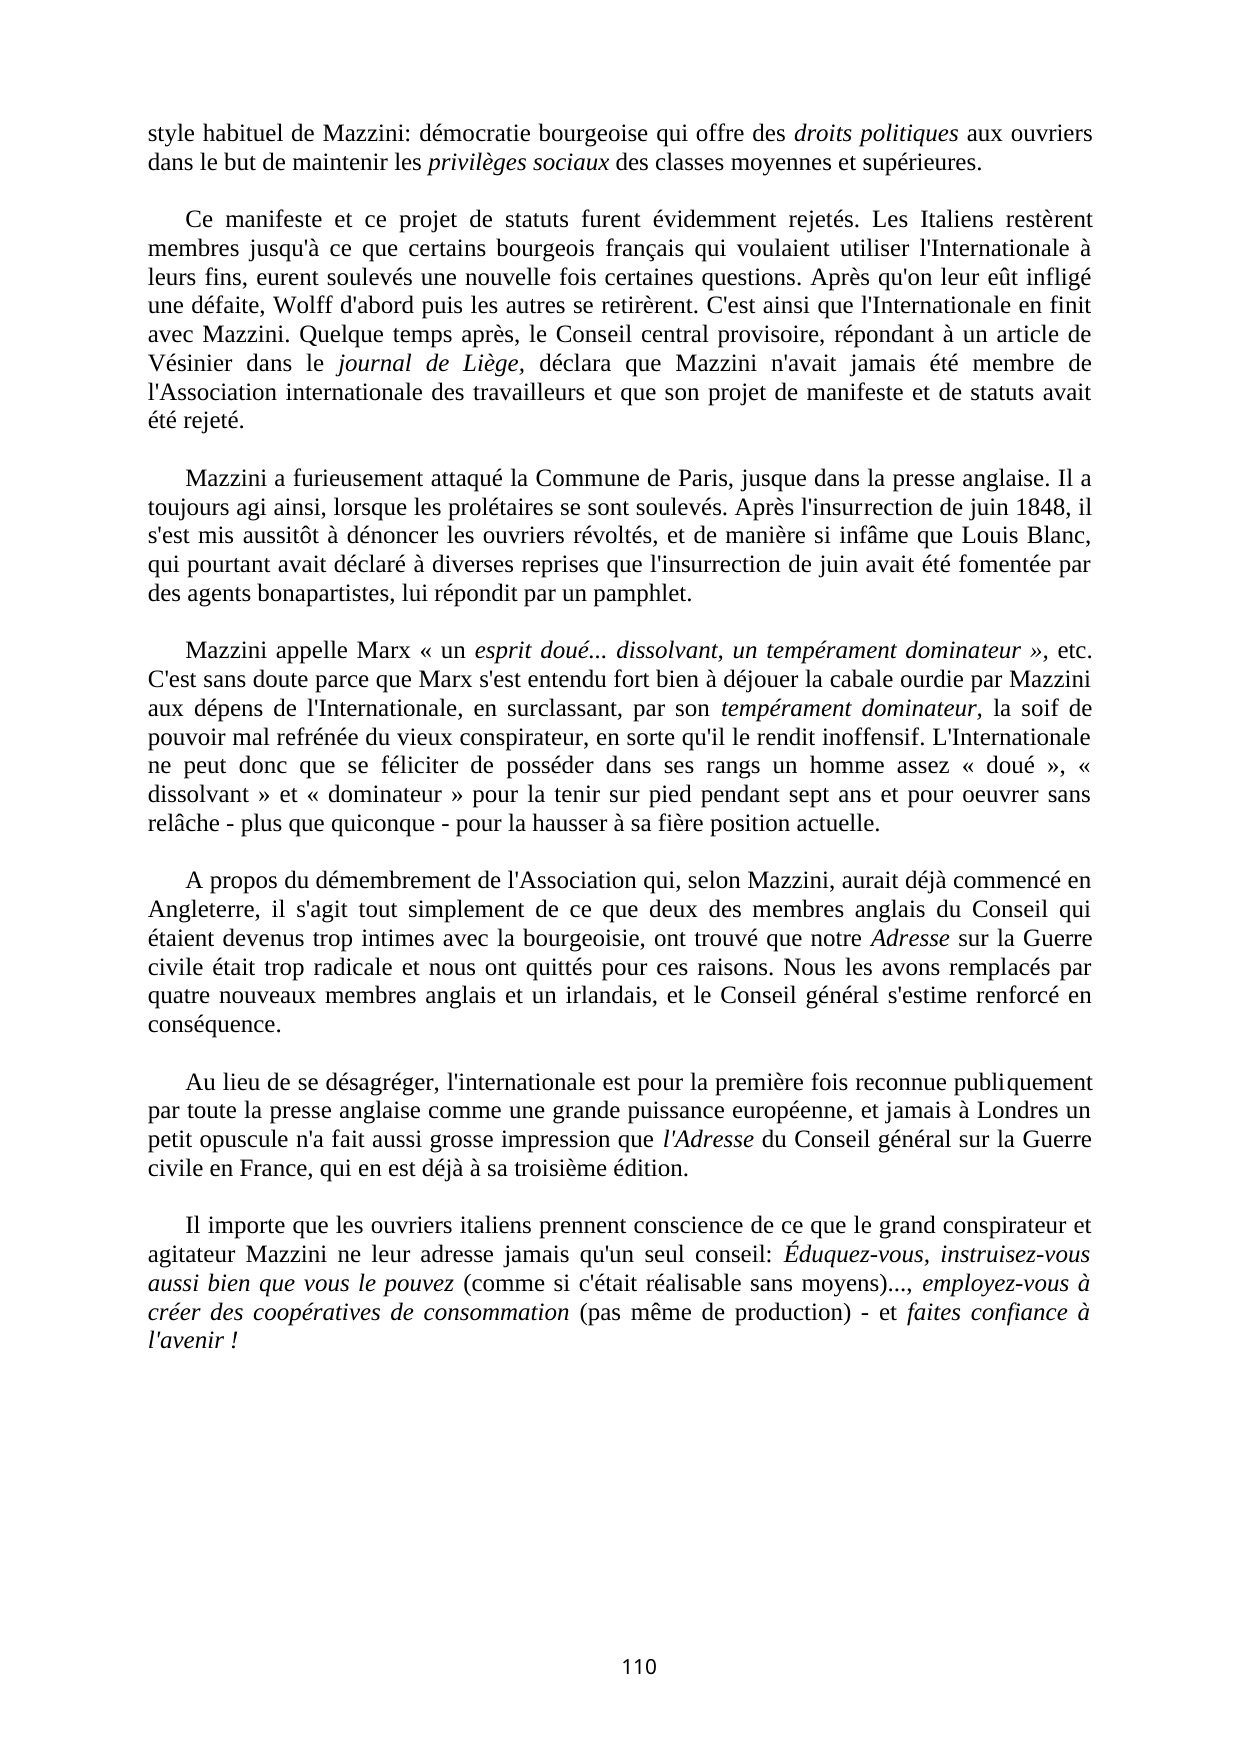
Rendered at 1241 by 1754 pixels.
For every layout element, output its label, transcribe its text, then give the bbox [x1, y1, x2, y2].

text Mazzini appelle Marx « un esprit doué... dissolvant, un tempérament domina­teur », etc. C'est sans doute parce que Marx s'est entendu fort bien à déjouer la cabale ourdie par Mazzini aux dépens de l'Internationale, en surclassant, par son tempé­rament dominateur, la soif de pouvoir mal refrénée du vieux conspirateur, en sorte qu'il le rendit inoffensif. L'Internationale ne peut donc que se féliciter de posséder dans ses rangs un homme assez « doué », « dissolvant » et « dominateur » pour la tenir sur pied pendant sept ans et pour oeuvrer sans relâche - plus que quiconque - pour la hausser à sa fière position actuelle. [148, 636, 1093, 837]
text style habituel de Mazzini: démo­cratie bourgeoise qui offre des droits politiques aux ouvriers dans le but de maintenir les privilèges sociaux des classes moyennes et supérieures. [148, 118, 1093, 176]
text Il importe que les ouvriers italiens prennent conscience de ce que le grand conspirateur et agitateur Mazzini ne leur adresse jamais qu'un seul conseil: Éduquez-vous, instruisez-vous aussi bien que vous le pouvez (comme si c'était réalisable sans moyens)..., employez-vous à créer des coopératives de consommation (pas même de production) - et faites confiance à l'avenir ! [148, 1211, 1093, 1354]
text Mazzini a furieusement attaqué la Commune de Paris, jusque dans la presse anglaise. Il a toujours agi ainsi, lorsque les prolétaires se sont soulevés. Après l'insur­rec­tion de juin 1848, il s'est mis aussitôt à dénoncer les ouvriers révoltés, et de manière si infâme que Louis Blanc, qui pourtant avait déclaré à diverses reprises que l'insurrection de juin avait été fomentée par des agents bonapartistes, lui répondit par un pamphlet. [148, 463, 1093, 607]
text A propos du démembrement de l'Association qui, selon Mazzini, aurait déjà commencé en Angleterre, il s'agit tout simplement de ce que deux des membres anglais du Conseil qui étaient devenus trop intimes avec la bourgeoisie, ont trouvé que notre Adresse sur la Guerre civile était trop radicale et nous ont quittés pour ces raisons. Nous les avons remplacés par quatre nouveaux membres anglais et un irlandais, et le Conseil général s'estime renforcé en conséquence. [148, 866, 1093, 1038]
text Au lieu de se désagréger, l'internationale est pour la première fois reconnue publi­quement par toute la presse anglaise comme une grande puissance européenne, et jamais à Londres un petit opuscule n'a fait aussi grosse impression que l'Adresse du Conseil général sur la Guerre civile en France, qui en est déjà à sa troisième édition. [148, 1067, 1093, 1182]
text Ce manifeste et ce projet de statuts furent évidemment rejetés. Les Italiens restè­rent membres jusqu'à ce que certains bourgeois français qui voulaient utiliser l'Internationale à leurs fins, eurent soulevés une nouvelle fois certaines questions. Après qu'on leur eût infligé une défaite, Wolff d'abord puis les autres se retirèrent. C'est ainsi que l'Internationale en finit avec Mazzini. Quelque temps après, le Conseil central provisoire, répondant à un article de Vésinier dans le journal de Liège, déclara que Mazzini n'avait jamais été membre de l'Association internationale des travailleurs et que son projet de manifeste et de statuts avait été rejeté. [148, 204, 1093, 434]
